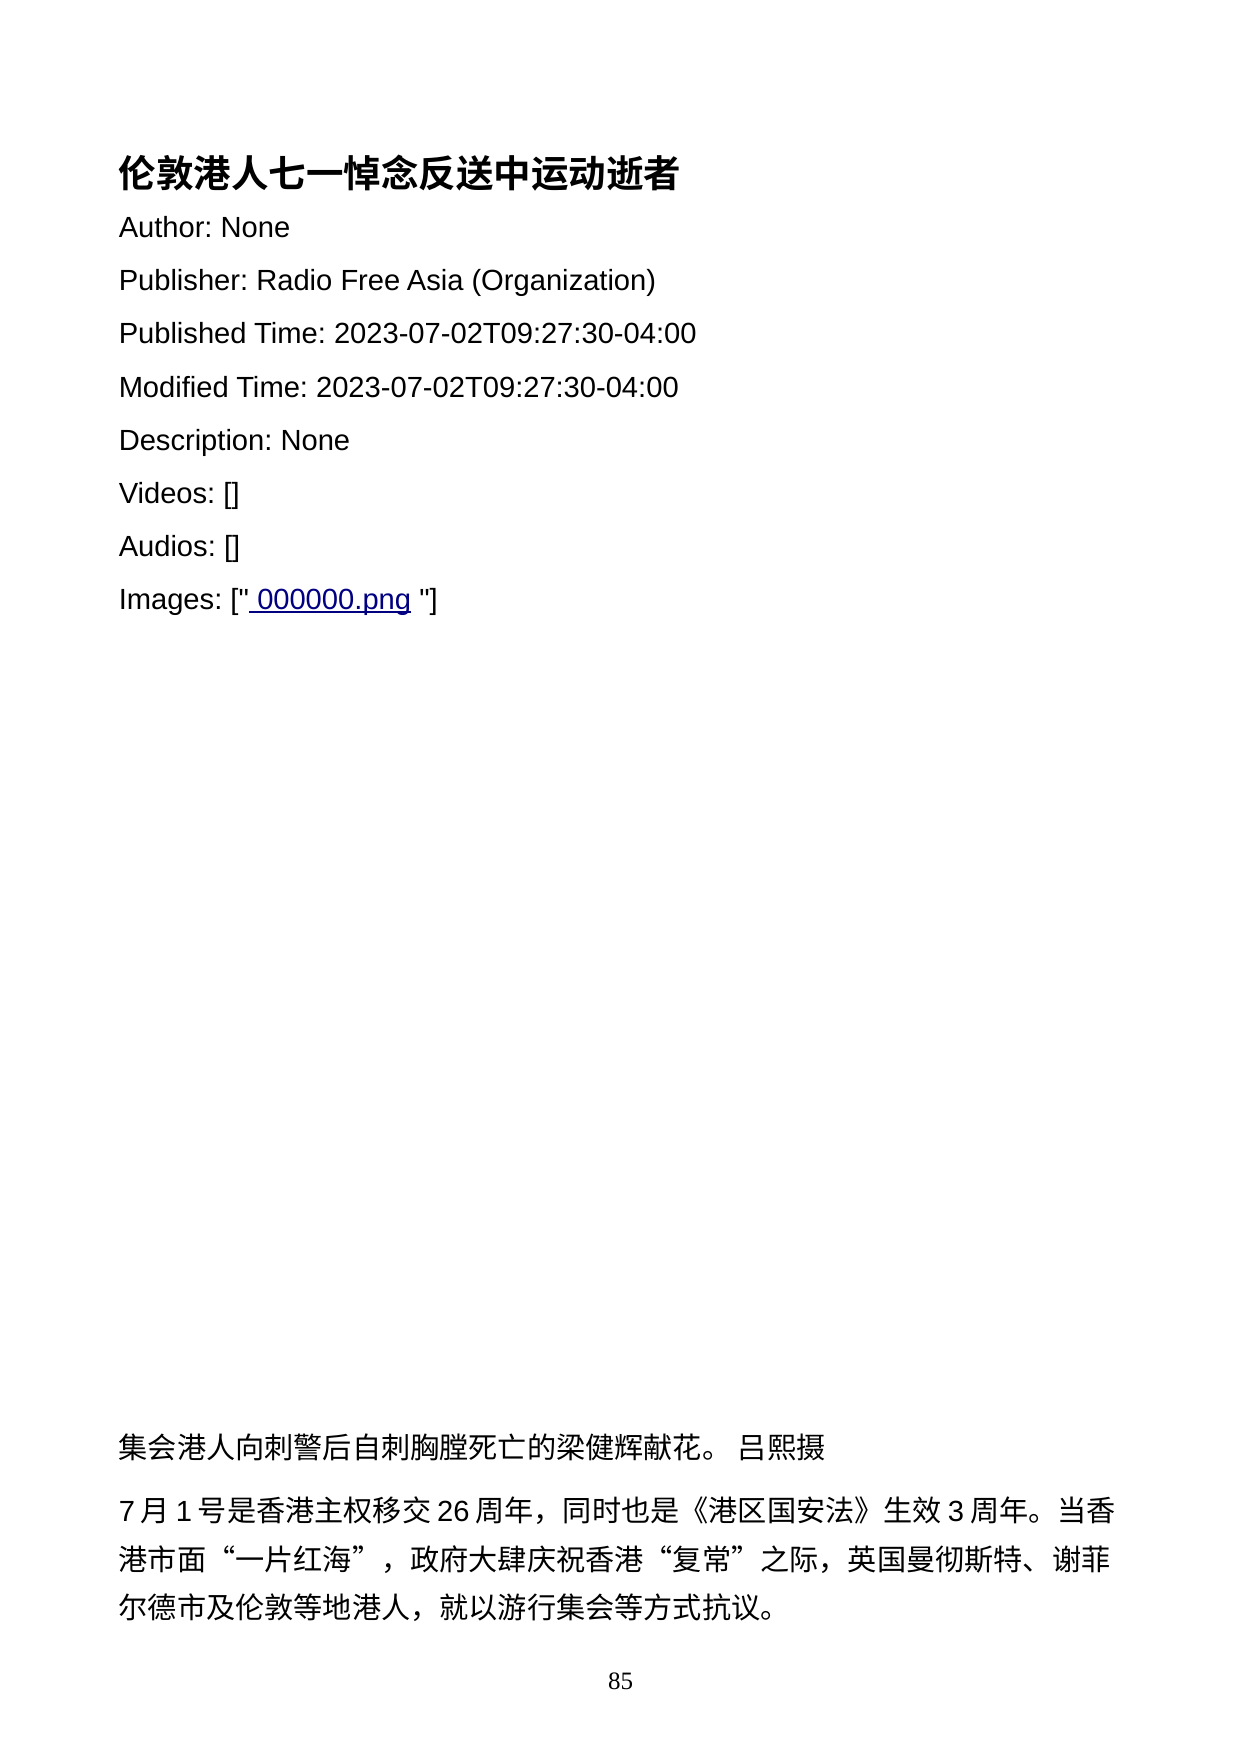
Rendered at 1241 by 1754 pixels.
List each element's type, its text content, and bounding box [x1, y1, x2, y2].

text Publisher: Radio Free Asia (Organization) [118, 263, 1122, 297]
text 7月1号是香港主权移交26周年，同时也是《港区国安法》生效3周年。当香港市面“一片红海”，政府大肆庆祝香港“复常”之际，英国曼彻斯特、谢菲尔德市及伦敦等地港人，就以游行集会等方式抗议。 [118, 1488, 1122, 1627]
text Images: [" 000000.png "] [118, 582, 1122, 616]
text 集会港人向刺警后自刺胸膛死亡的梁健辉献花。 吕熙摄 [118, 635, 1122, 1467]
text Videos: [] [118, 476, 1122, 509]
text Description: None [118, 423, 1122, 456]
text Audios: [] [118, 529, 1122, 563]
subtitle 伦敦港人七一悼念反送中运动逝者 [118, 143, 1122, 198]
text Modified Time: 2023-07-02T09:27:30-04:00 [118, 370, 1122, 403]
text Published Time: 2023-07-02T09:27:30-04:00 [118, 317, 1122, 350]
text Author: None [118, 210, 1122, 244]
